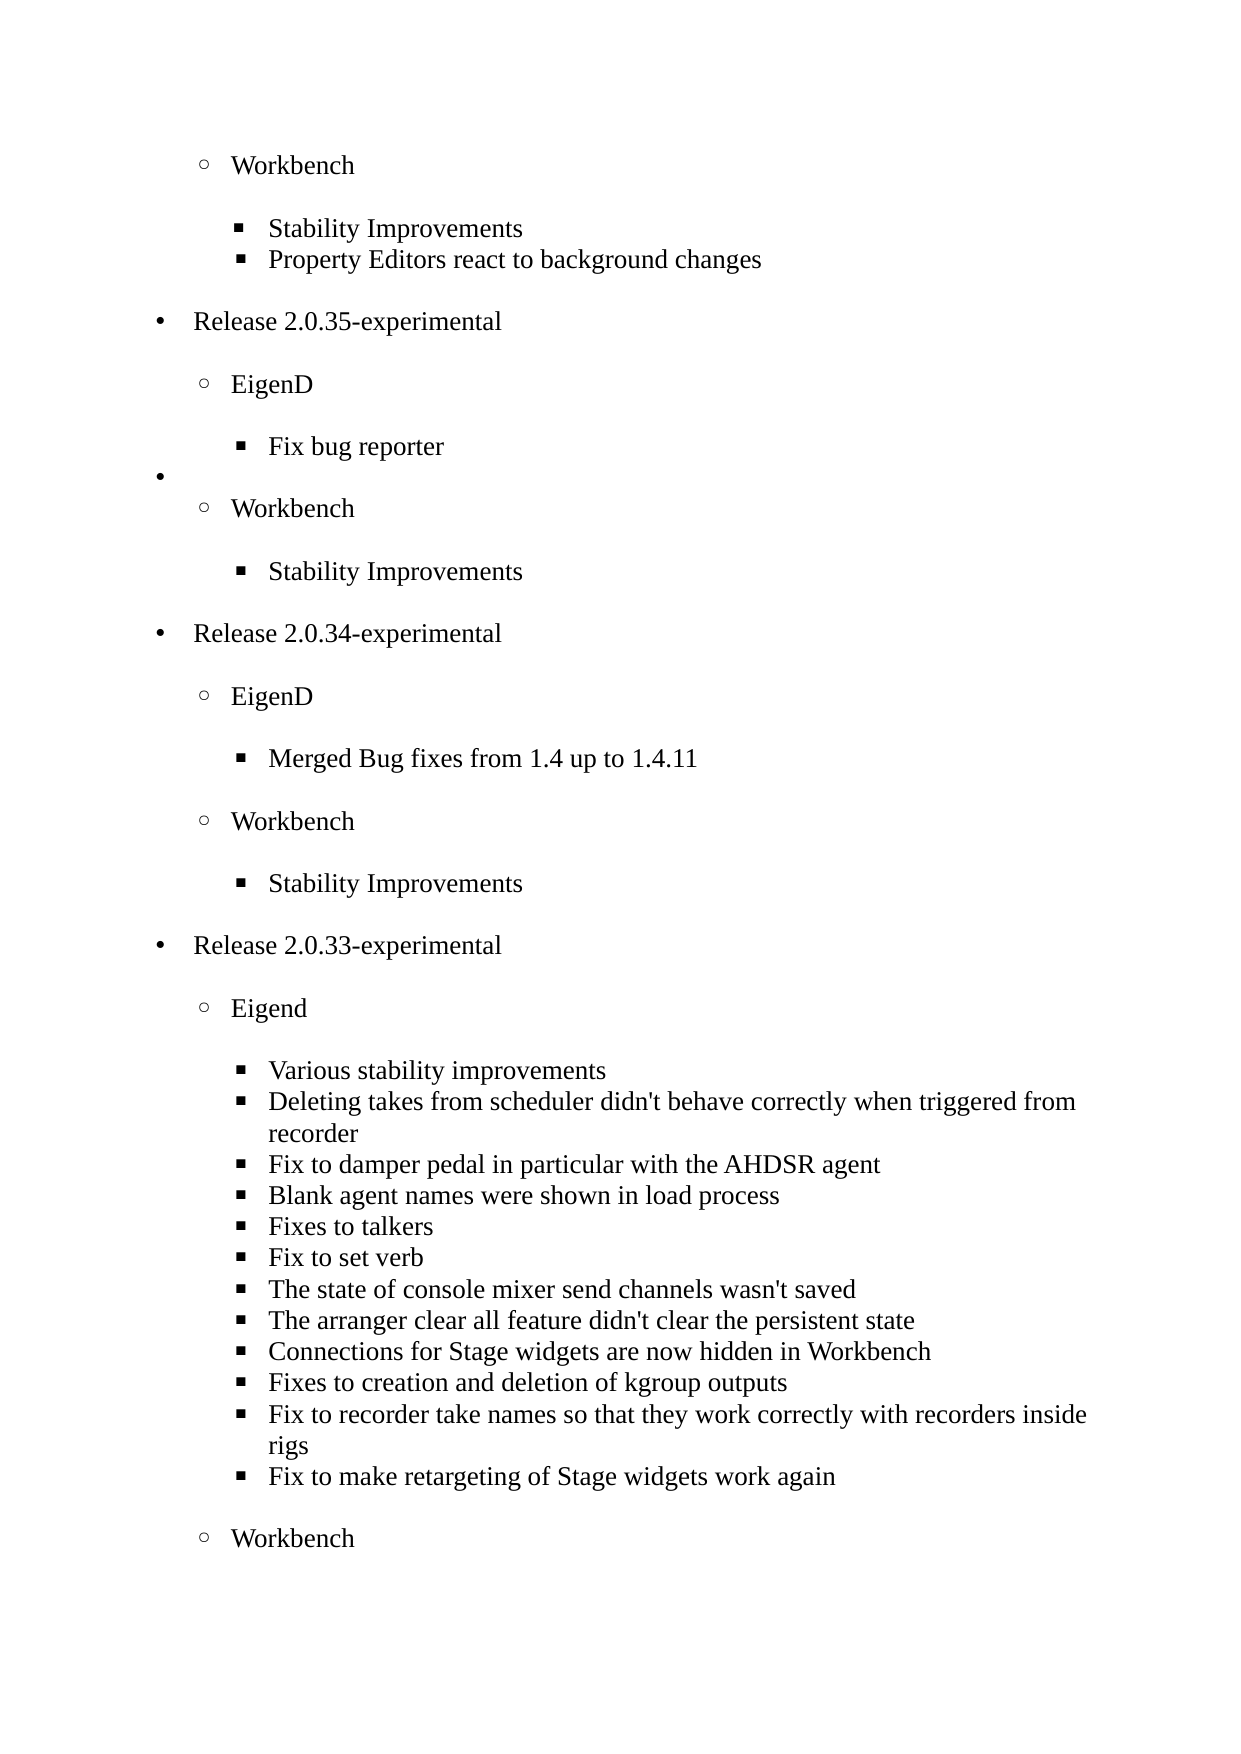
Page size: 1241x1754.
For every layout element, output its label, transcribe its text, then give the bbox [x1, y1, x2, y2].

list Eigend [193, 992, 1122, 1023]
list Fix to set verb [231, 1242, 1122, 1273]
list Stability Improvements [228, 212, 1122, 243]
list Property Editors react to background changes [231, 243, 1122, 274]
list Fix bug reporter [231, 430, 1122, 461]
list Release 2.0.34-experimental [156, 617, 1122, 649]
list Fix to recorder take names so that they work correctly with recorders inside rigs [231, 1398, 1122, 1460]
list Stability Improvements [231, 867, 1122, 898]
list Workbench [193, 149, 1122, 181]
list Release 2.0.35-experimental [156, 305, 1122, 337]
list Workbench [193, 1523, 1122, 1554]
list Fix to damper pedal in particular with the AHDSR agent [231, 1148, 1122, 1179]
list Workbench [193, 493, 1122, 524]
list Merged Bug fixes from 1.4 up to 1.4.11 [231, 742, 1122, 773]
list EigenD [193, 680, 1122, 711]
list Workbench [193, 804, 1122, 836]
list EigenD [193, 368, 1122, 399]
list The state of console mixer send channels wasn't saved [231, 1273, 1122, 1304]
list Fixes to talkers [231, 1210, 1122, 1242]
list Stability Improvements [231, 555, 1122, 586]
list Connections for Stage widgets are now hidden in Workbench [231, 1335, 1122, 1367]
list Fixes to creation and deletion of kgroup outputs [231, 1367, 1122, 1398]
list The arranger clear all feature didn't clear the persistent state [231, 1304, 1122, 1335]
list Release 2.0.33-experimental [156, 929, 1122, 961]
list Blank agent names were shown in load process [231, 1179, 1122, 1210]
list Fix to make retargeting of Stage widgets work again [231, 1460, 1122, 1491]
list Various stability improvements [231, 1054, 1122, 1085]
list Deleting takes from scheduler didn't behave correctly when triggered from recorder [231, 1085, 1122, 1148]
